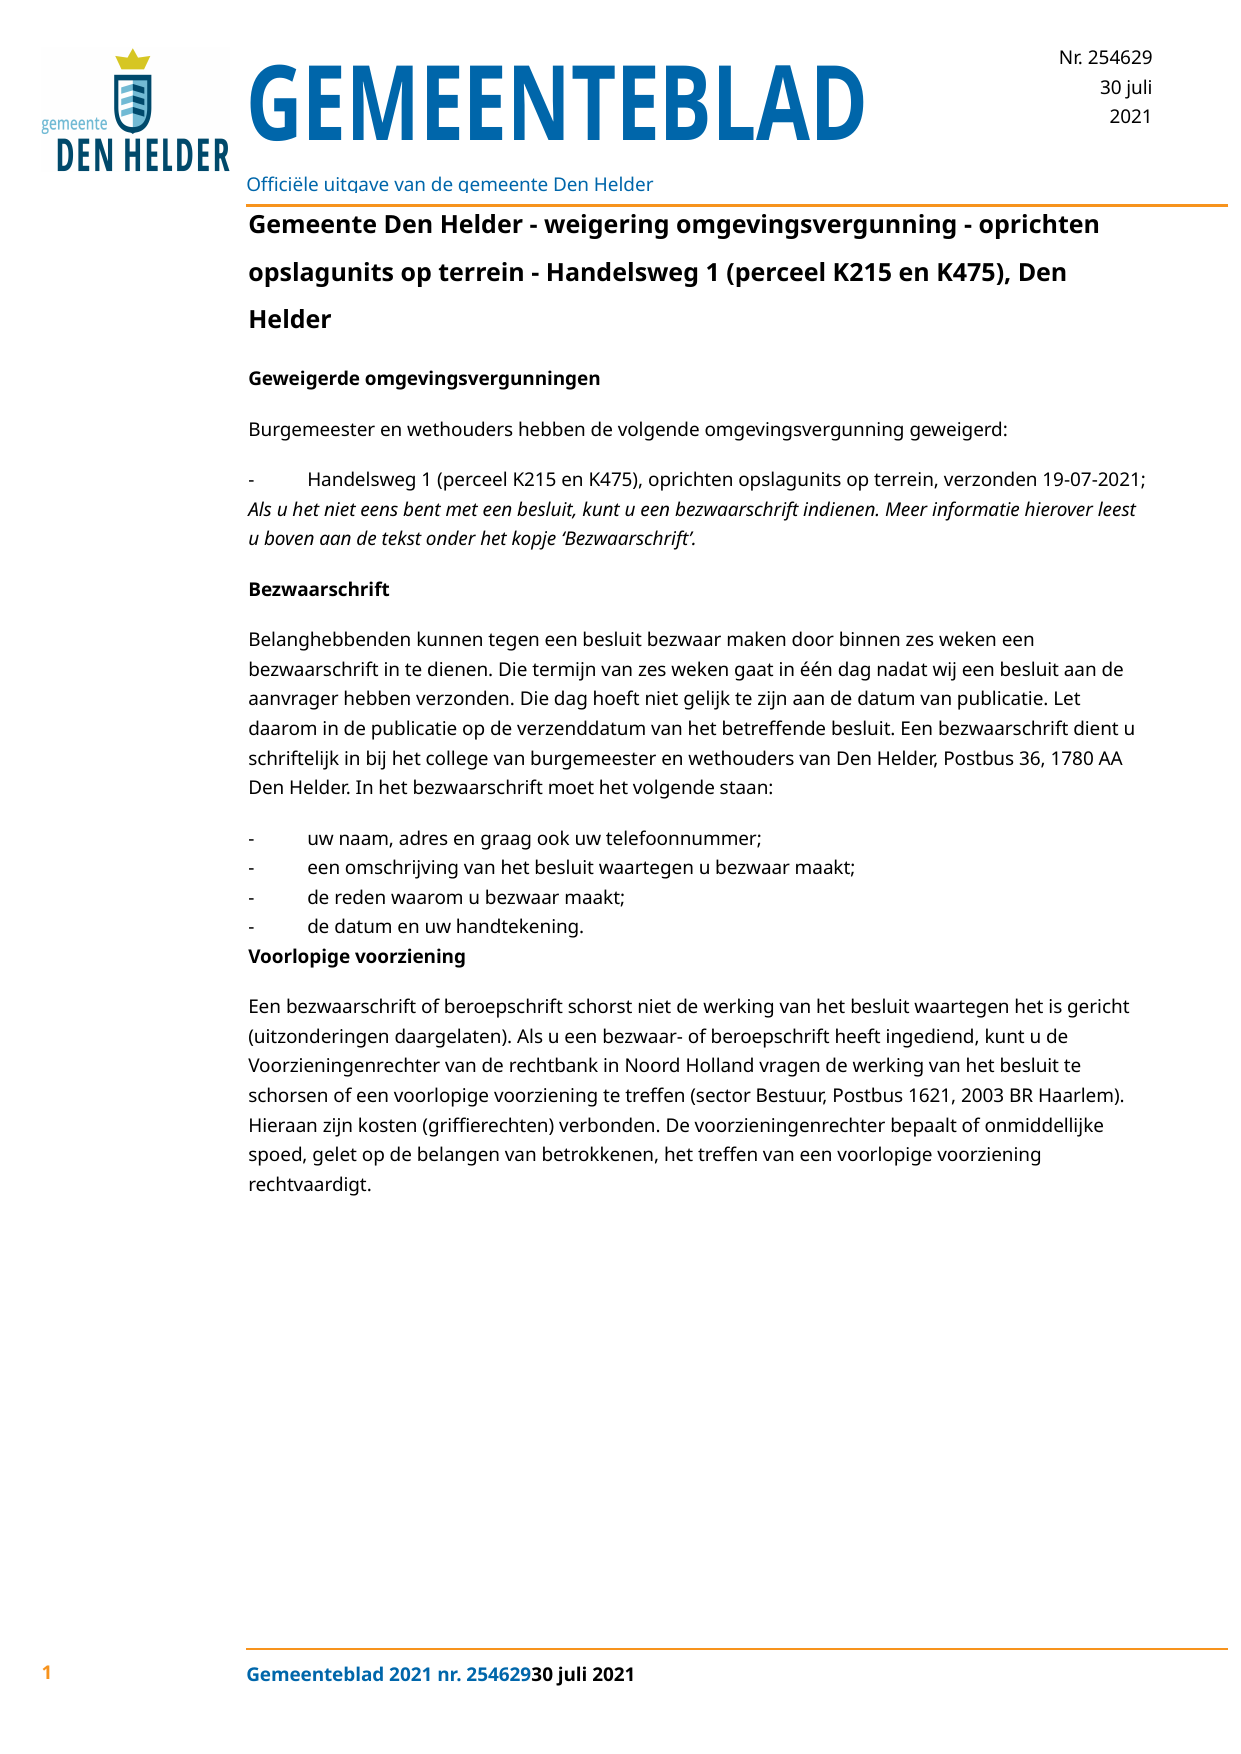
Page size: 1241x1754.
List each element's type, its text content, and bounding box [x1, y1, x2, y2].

text Als u het niet eens bent met een besluit, kunt u een bezwaarschrift indienen. Meer informatie hierover leest u boven aan de tekst onder het kopje ‘Bezwaarschrift’. [248, 496, 1152, 551]
text Geweigerde omgevingsvergunningen [248, 366, 1152, 391]
picture [182, 144, 187, 165]
list uw naam, adres en graag ook uw telefoonnummer; [248, 825, 1152, 850]
text Gemeente Den Helder - weigering omgevingsvergunning - oprichten opslagunits op terrein - Handelsweg 1 (perceel K215 en K475), Den Helder [248, 207, 1152, 336]
picture [100, 154, 106, 172]
list een omschrijving van het besluit waartegen u bezwaar maakt; [248, 854, 1152, 880]
list Handelsweg 1 (perceel K215 en K475), oprichten opslagunits op terrein, verzonden 19-07-2021; [248, 466, 1152, 492]
text Belanghebbenden kunnen tegen een besluit bezwaar maken door binnen zes weken een bezwaarschrift in te dienen. Die termijn van zes weken gaat in één dag nadat wij een besluit aan de aanvrager hebben verzonden. Die dag hoeft niet gelijk te zijn aan de datum van publicatie. Let daarom in de publicatie op de verzenddatum van het betreffende besluit. Een bezwaarschrift dient u schriftelijk in bij het college van burgemeester en wethouders van Den Helder, Postbus 36, 1780 AA Den Helder. In het bezwaarschrift moet het volgende staan: [248, 626, 1152, 800]
list de reden waarom u bezwaar maakt; [248, 884, 1152, 909]
picture [63, 144, 68, 165]
text Een bezwaarschrift of beroepschrift schorst niet de werking van het besluit waartegen het is gericht (uitzonderingen daargelaten). Als u een bezwaar- of beroepschrift heeft ingediend, kunt u de Voorzieningenrechter van de rechtbank in Noord Holland vragen de werking van het besluit te schorsen of een voorlopige voorziening te treffen (sector Bestuur, Postbus 1621, 2003 BR Haarlem). Hieraan zijn kosten (griffierechten) verbonden. De voorzieningenrechter bepaalt of onmiddellijke spoed, gelet op de belangen van betrokkenen, het treffen van een voorlopige voorziening rechtvaardigt. [248, 993, 1152, 1197]
text Bezwaarschrift [248, 576, 1152, 602]
text Burgemeester en wethouders hebben de volgende omgevingsvergunning geweigerd: [248, 416, 1152, 442]
picture [41, 47, 231, 172]
list de datum en uw handtekening. [248, 913, 1152, 939]
picture [130, 157, 135, 172]
text Voorlopige voorziening [248, 943, 1152, 969]
picture [220, 160, 224, 172]
